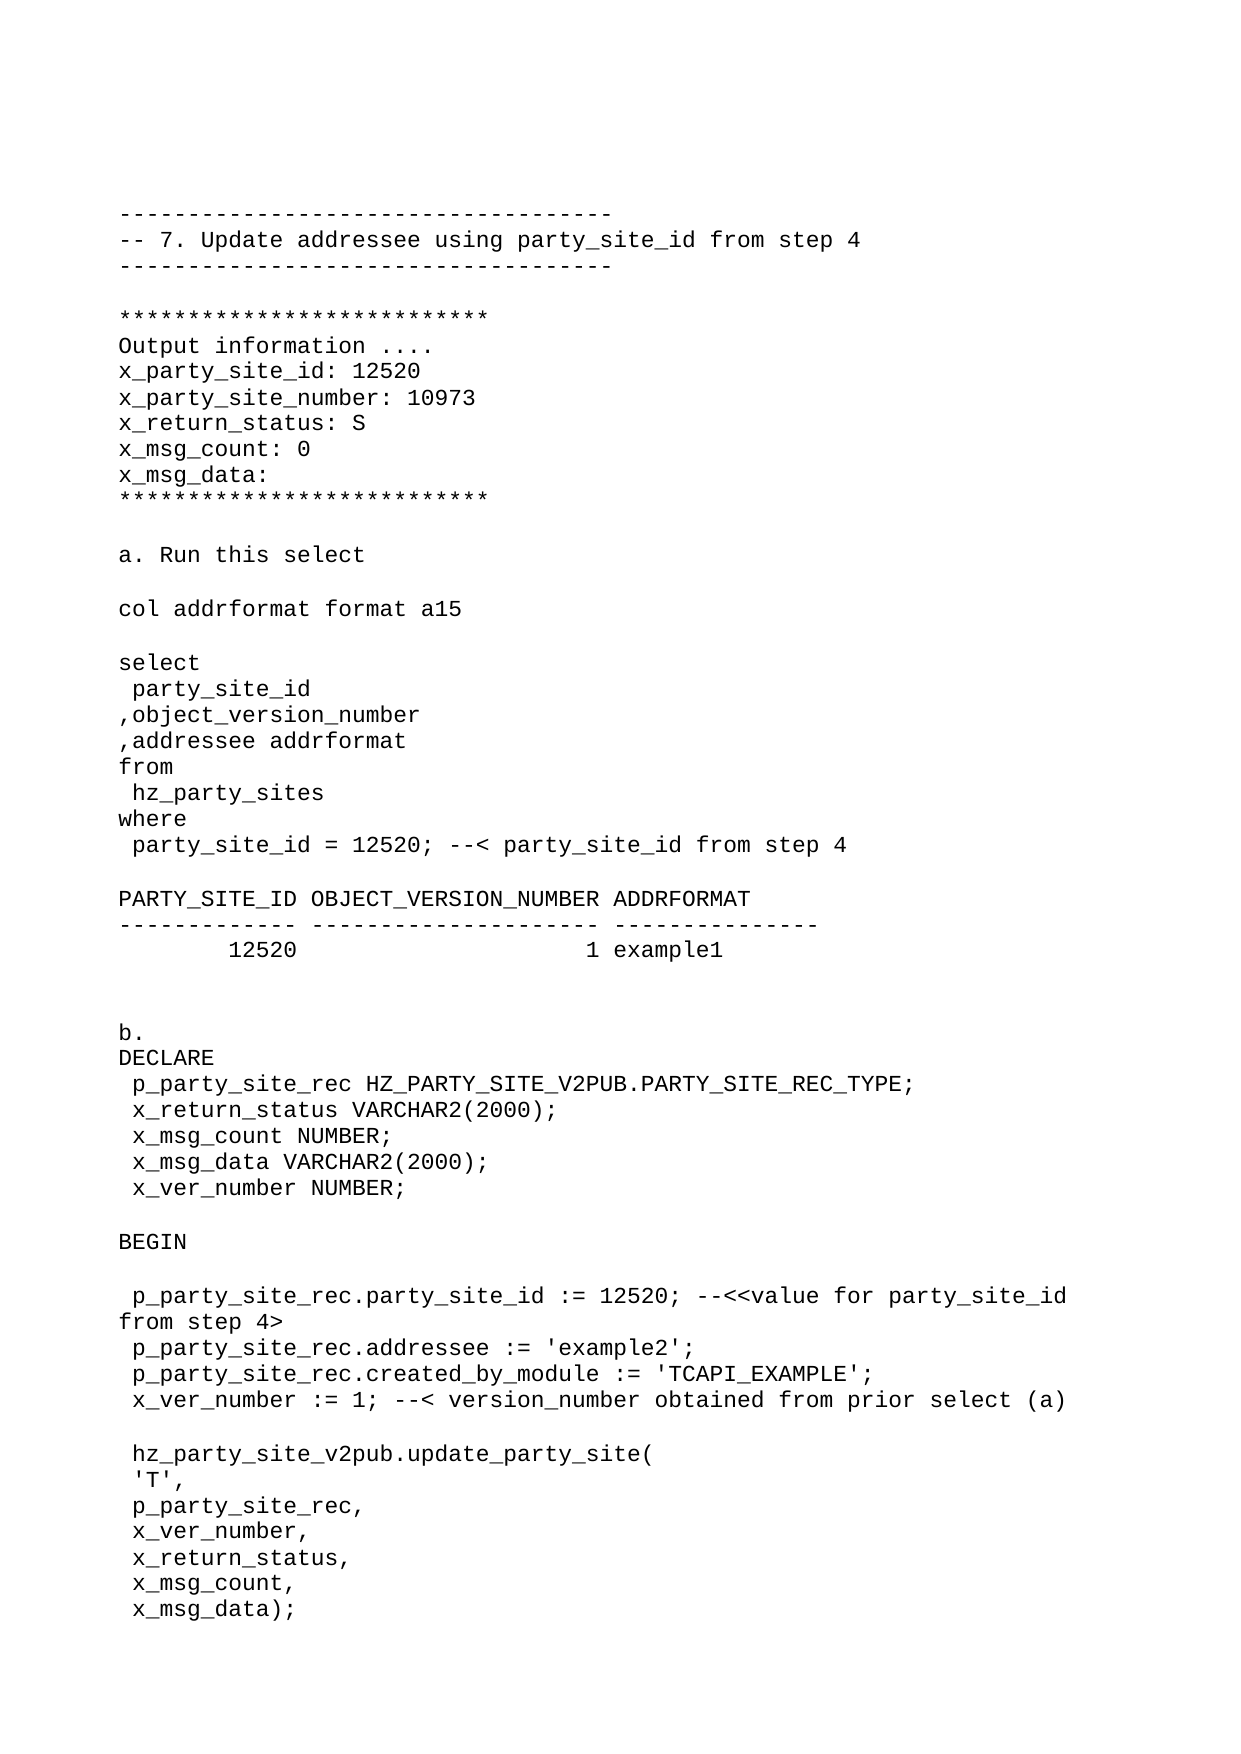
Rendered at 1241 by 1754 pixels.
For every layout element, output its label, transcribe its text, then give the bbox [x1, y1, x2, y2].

text b. [118, 1021, 1122, 1047]
text where [118, 807, 1122, 833]
text Output information .... [118, 334, 1122, 360]
text x_msg_data); [118, 1598, 1122, 1624]
text p_party_site_rec.party_site_id := 12520; --<<value for party_site_id from step 4> [118, 1284, 1122, 1336]
text 12520 1 example1 [118, 939, 1122, 965]
text x_party_site_number: 10973 [118, 386, 1122, 412]
text x_msg_data: [118, 464, 1122, 489]
text x_ver_number NUMBER; [118, 1176, 1122, 1202]
text party_site_id = 12520; --< party_site_id from step 4 [118, 833, 1122, 859]
text p_party_site_rec.created_by_module := 'TCAPI_EXAMPLE'; [118, 1362, 1122, 1388]
text x_return_status: S [118, 412, 1122, 438]
text *************************** [118, 308, 1122, 334]
text *************************** [118, 489, 1122, 516]
text p_party_site_rec HZ_PARTY_SITE_V2PUB.PARTY_SITE_REC_TYPE; [118, 1073, 1122, 1099]
text ------------------------------------ [118, 202, 1122, 228]
text hz_party_sites [118, 781, 1122, 807]
text p_party_site_rec, [118, 1494, 1122, 1520]
text p_party_site_rec.addressee := 'example2'; [118, 1336, 1122, 1362]
text select [118, 651, 1122, 677]
text ------------- --------------------- --------------- [118, 913, 1122, 939]
text from [118, 755, 1122, 781]
text col addrformat format a15 [118, 597, 1122, 623]
text ,object_version_number [118, 703, 1122, 729]
text PARTY_SITE_ID OBJECT_VERSION_NUMBER ADDRFORMAT [118, 887, 1122, 913]
text x_msg_count NUMBER; [118, 1124, 1122, 1151]
text party_site_id [118, 677, 1122, 703]
text x_ver_number := 1; --< version_number obtained from prior select (a) [118, 1388, 1122, 1414]
text BEGIN [118, 1230, 1122, 1256]
text x_ver_number, [118, 1520, 1122, 1546]
text 'T', [118, 1468, 1122, 1494]
text DECLARE [118, 1047, 1122, 1073]
text -- 7. Update addressee using party_site_id from step 4 [118, 228, 1122, 254]
text ------------------------------------ [118, 254, 1122, 280]
text ,addressee addrformat [118, 729, 1122, 755]
text x_msg_count: 0 [118, 438, 1122, 464]
text a. Run this select [118, 543, 1122, 569]
text x_msg_data VARCHAR2(2000); [118, 1151, 1122, 1176]
text x_return_status, [118, 1546, 1122, 1572]
text x_msg_count, [118, 1572, 1122, 1598]
text x_party_site_id: 12520 [118, 360, 1122, 386]
text hz_party_site_v2pub.update_party_site( [118, 1442, 1122, 1468]
text x_return_status VARCHAR2(2000); [118, 1099, 1122, 1124]
